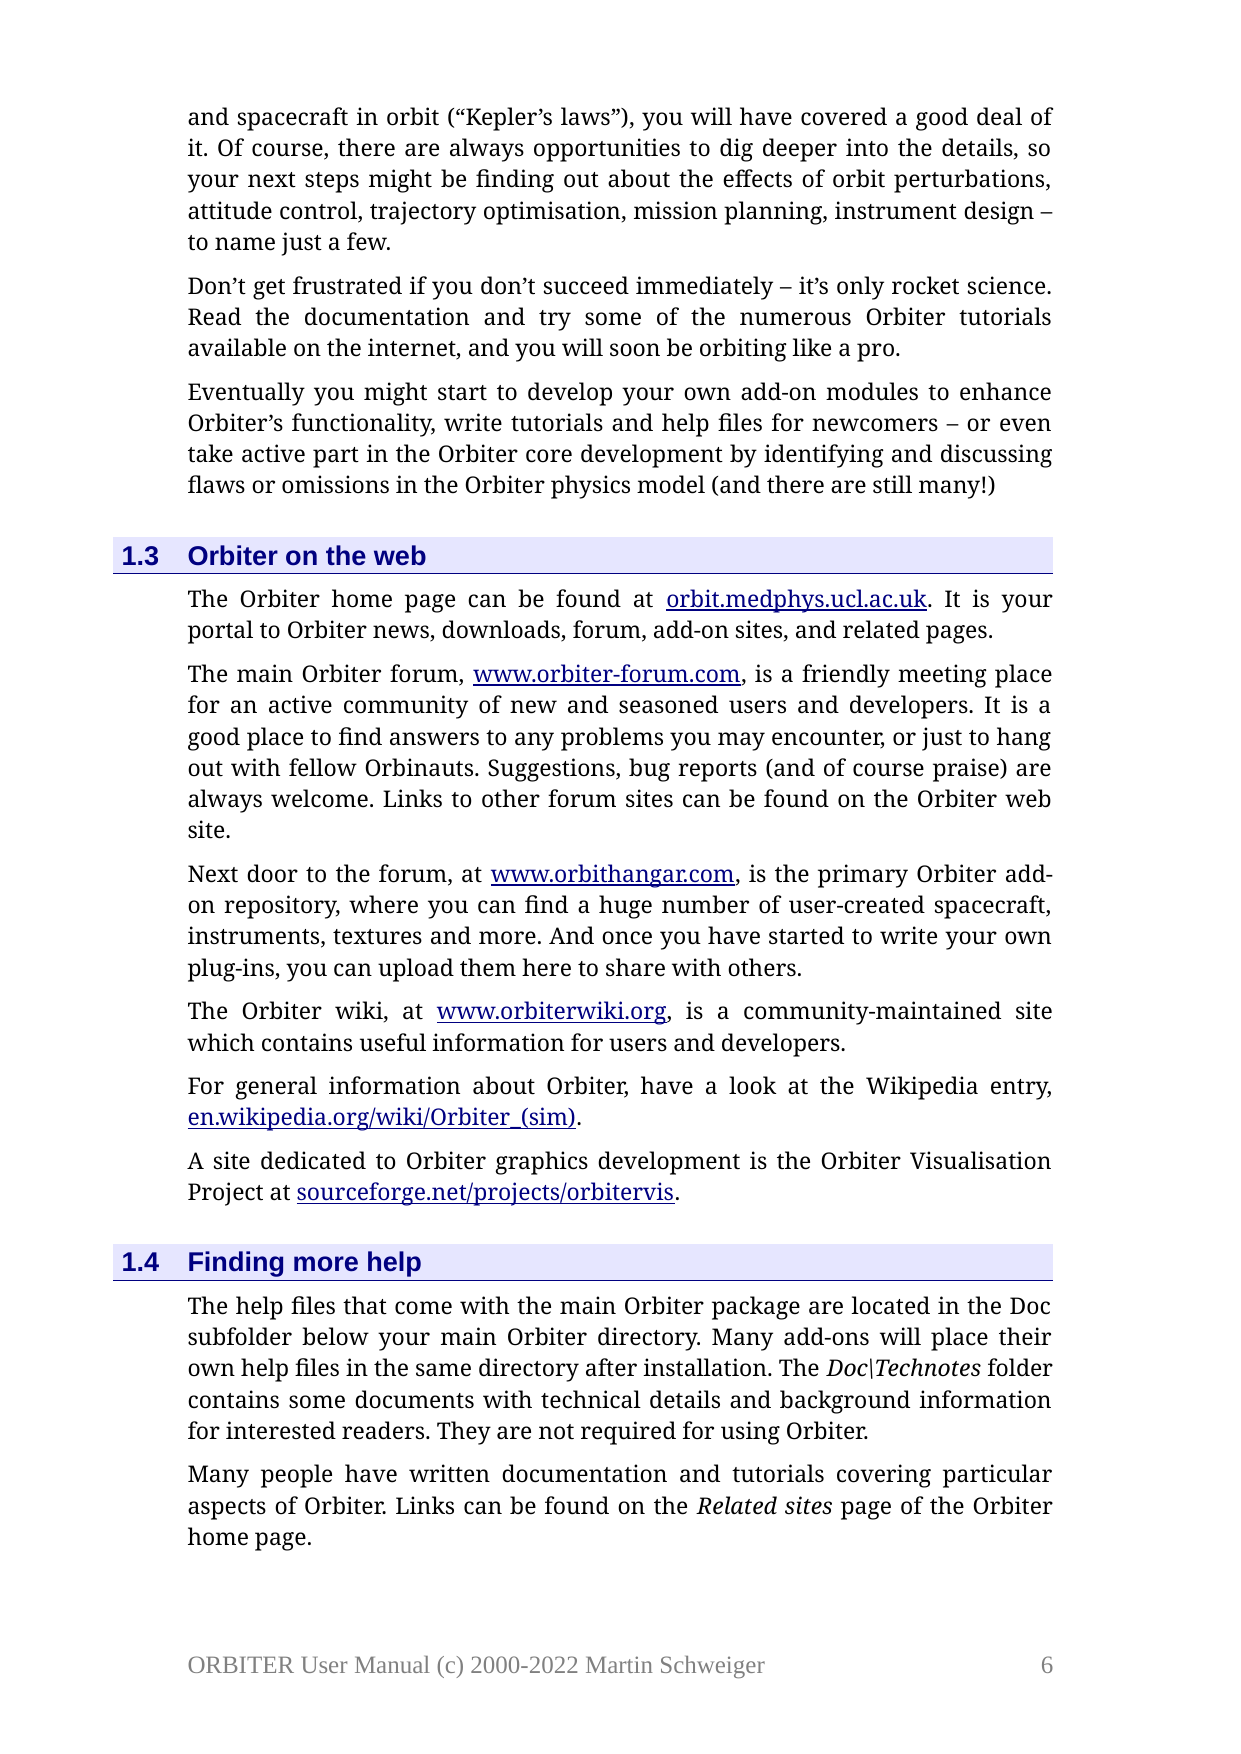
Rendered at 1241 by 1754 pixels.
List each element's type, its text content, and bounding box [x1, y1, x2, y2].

text The Orbiter home page can be found at orbit.medphys.ucl.ac.uk. It is your portal to Orbiter news, downloads, forum, add-on sites, and related pages. [187, 582, 1053, 645]
text Next door to the forum, at www.orbithangar.com, is the primary Orbiter add-on repository, where you can find a huge number of user-created spacecraft, instruments, textures and more. And once you have started to write your own plug-ins, you can upload them here to share with others. [187, 857, 1053, 982]
text Don’t get frustrated if you don’t succeed immediately – it’s only rocket science. Read the documentation and try some of the numerous Orbiter tutorials available on the internet, and you will soon be orbiting like a pro. [187, 269, 1053, 363]
text Eventually you might start to develop your own add-on modules to enhance Orbiter’s functionality, write tutorials and help files for newcomers – or even take active part in the Orbiter core development by identifying and discussing flaws or omissions in the Orbiter physics model (and there are still many!) [187, 375, 1053, 500]
text and spacecraft in orbit (“Kepler’s laws”), you will have covered a good deal of it. Of course, there are always opportunities to dig deeper into the details, so your next steps might be finding out about the effects of orbit perturbations, attitude control, trajectory optimisation, mission planning, instrument design – to name just a few. [187, 100, 1053, 257]
text The Orbiter wiki, at www.orbiterwiki.org, is a community-maintained site which contains useful information for users and developers. [187, 995, 1053, 1057]
text For general information about Orbiter, have a look at the Wikipedia entry, en.wikipedia.org/wiki/Orbiter_(sim). [187, 1069, 1053, 1132]
subtitle Finding more help [113, 1244, 1053, 1280]
text A site dedicated to Orbiter graphics development is the Orbiter Visualisation Project at sourceforge.net/projects/orbitervis. [187, 1144, 1053, 1207]
subtitle Orbiter on the web [113, 537, 1053, 573]
text The main Orbiter forum, www.orbiter-forum.com, is a friendly meeting place for an active community of new and seasoned users and developers. It is a good place to find answers to any problems you may encounter, or just to hang out with fellow Orbinauts. Suggestions, bug reports (and of course praise) are always welcome. Links to other forum sites can be found on the Orbiter web site. [187, 657, 1053, 845]
text The help files that come with the main Orbiter package are located in the Doc subfolder below your main Orbiter directory. Many add-ons will place their own help files in the same directory after installation. The Doc\Technotes folder contains some documents with technical details and background information for interested readers. They are not required for using Orbiter. [187, 1289, 1053, 1446]
text Many people have written documentation and tutorials covering particular aspects of Orbiter. Links can be found on the Related sites page of the Orbiter home page. [187, 1458, 1053, 1552]
